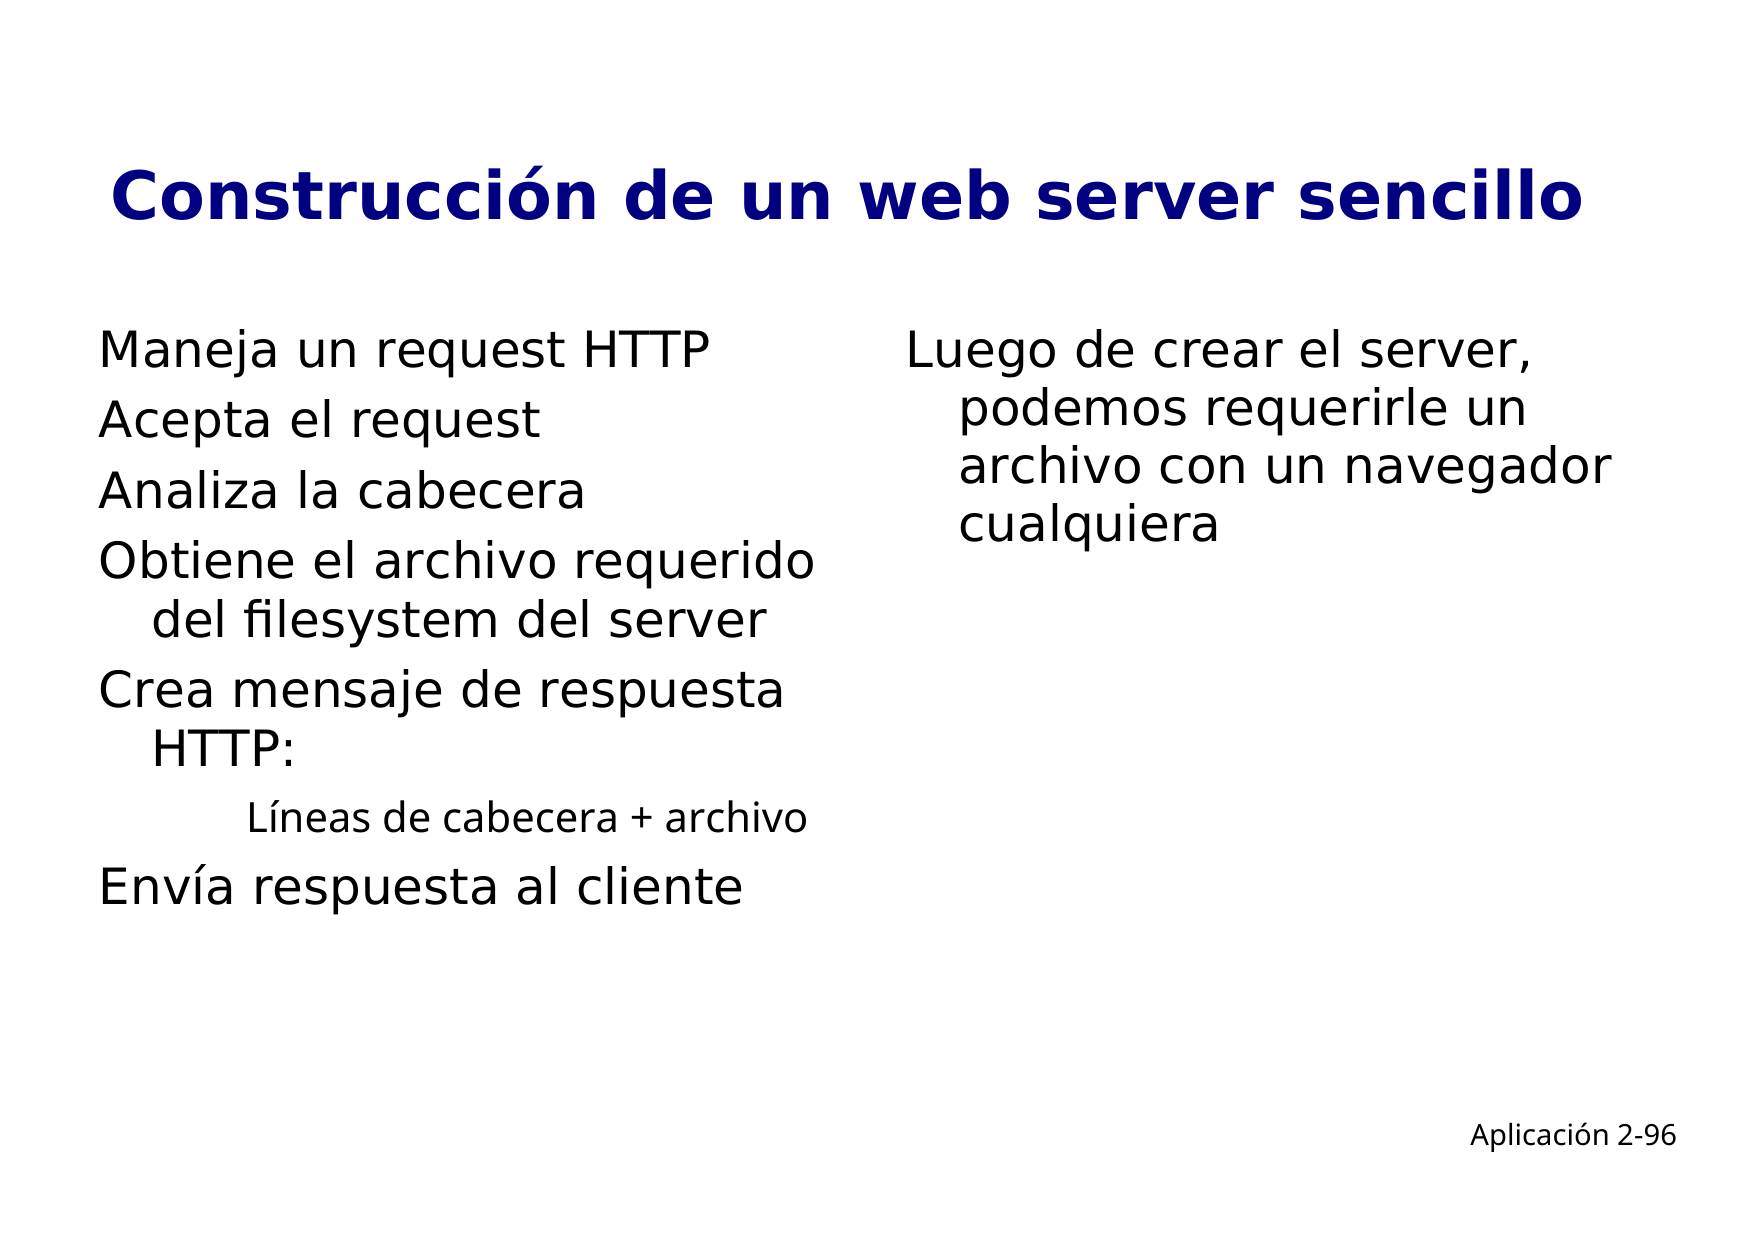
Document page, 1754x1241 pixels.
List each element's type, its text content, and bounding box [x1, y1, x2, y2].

list Luego de crear el server, podemos requerirle un archivo con un navegador cualquiera [902, 320, 1672, 554]
title Construcción de un web server sencillo [95, 88, 1671, 305]
list Maneja un request HTTP Acepta el request Analiza la cabecera Obtiene el archivo requerido del filesystem del server Crea mensaje de respuesta HTTP: Líneas de cabecera + archivo Envía respuesta al cliente [95, 320, 865, 956]
